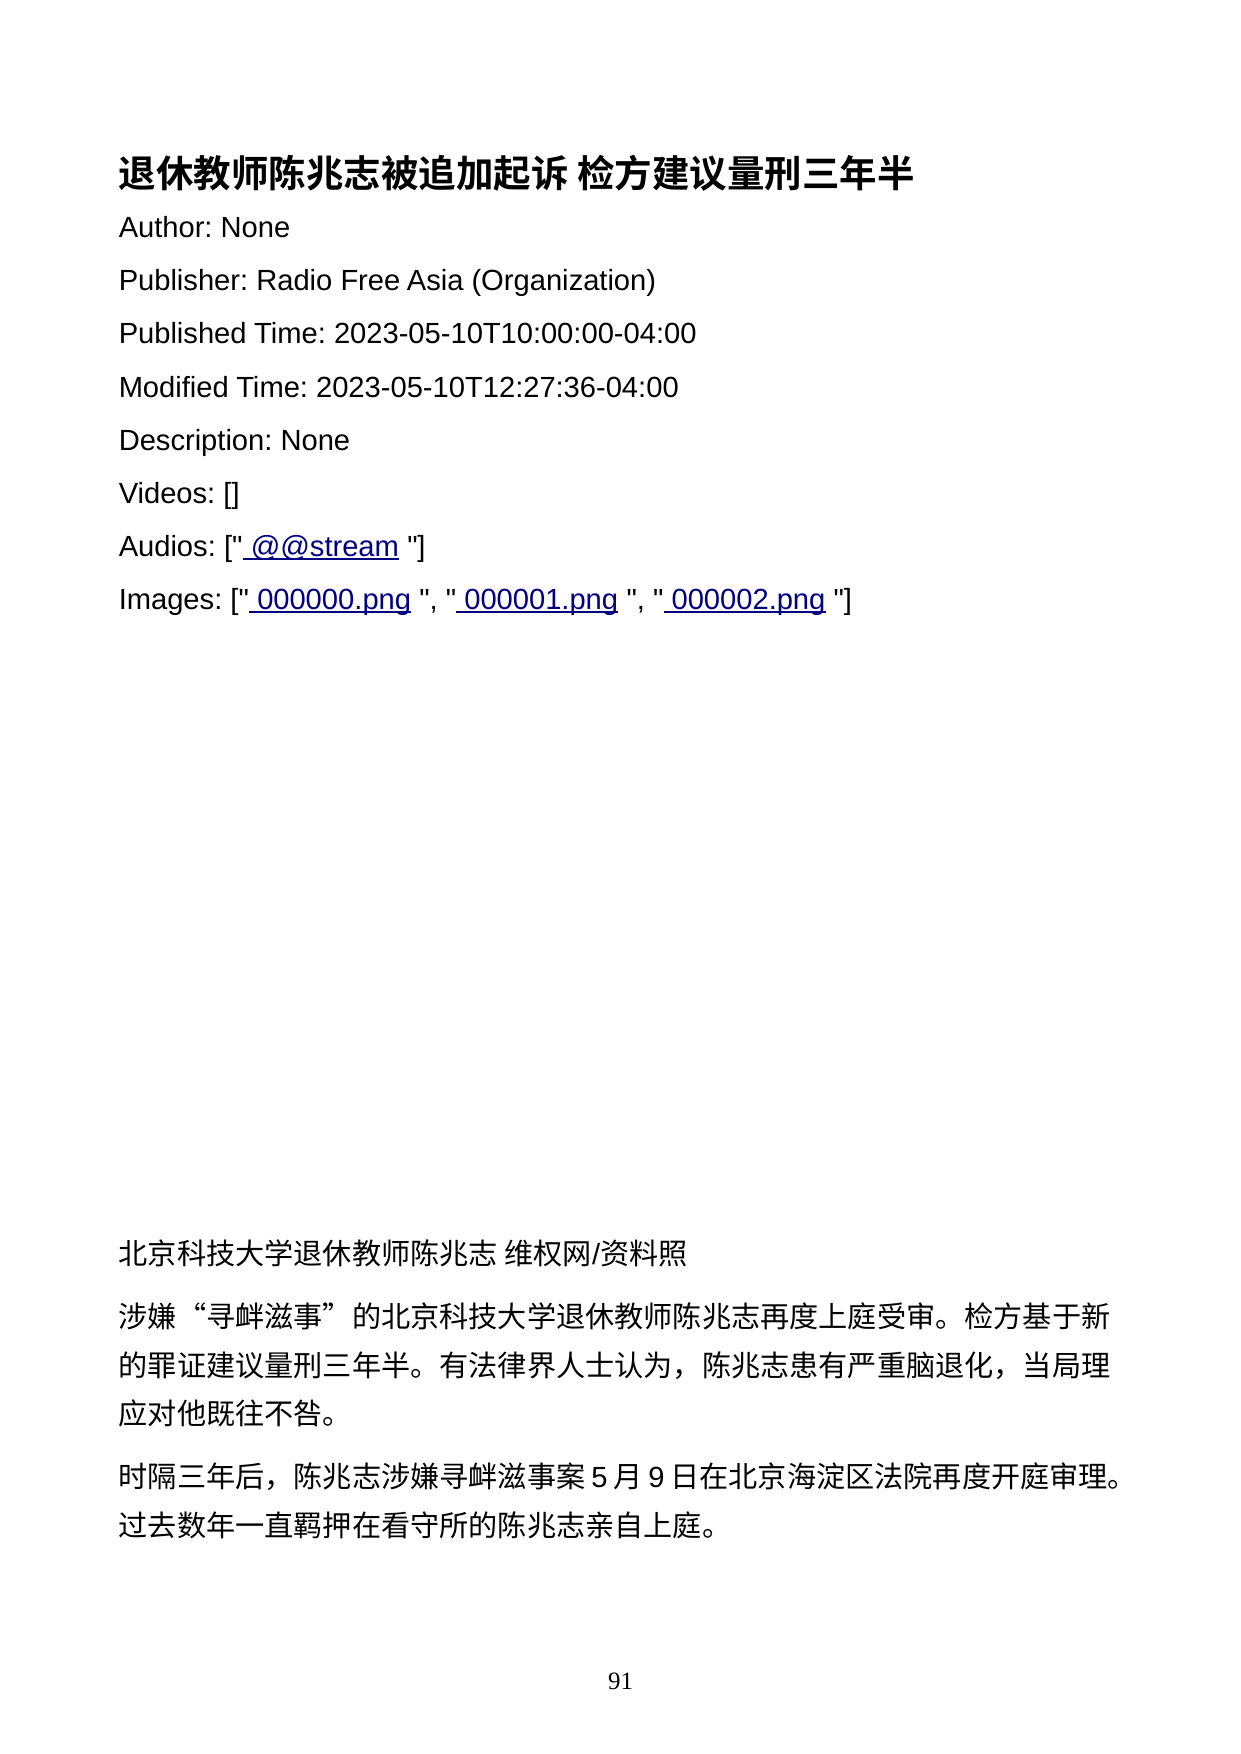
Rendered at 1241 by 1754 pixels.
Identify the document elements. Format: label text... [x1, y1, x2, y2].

text Modified Time: 2023-05-10T12:27:36-04:00 [118, 370, 1122, 403]
subtitle 退休教师陈兆志被追加起诉 检方建议量刑三年半 [118, 143, 1122, 198]
text Published Time: 2023-05-10T10:00:00-04:00 [118, 317, 1122, 350]
text Videos: [] [118, 476, 1122, 509]
text 涉嫌“寻衅滋事”的北京科技大学退休教师陈兆志再度上庭受审。检方基于新的罪证建议量刑三年半。有法律界人士认为，陈兆志患有严重脑退化，当局理应对他既往不咎。 [118, 1294, 1122, 1433]
text 时隔三年后，陈兆志涉嫌寻衅滋事案5月9日在北京海淀区法院再度开庭审理。过去数年一直羁押在看守所的陈兆志亲自上庭。 [118, 1454, 1122, 1545]
text Publisher: Radio Free Asia (Organization) [118, 263, 1122, 297]
text Images: [" 000000.png ", " 000001.png ", " 000002.png "] [118, 582, 1122, 616]
text Description: None [118, 423, 1122, 456]
text 北京科技大学退休教师陈兆志 维权网/资料照 [118, 635, 1122, 1273]
text Audios: [" @@stream "] [118, 529, 1122, 563]
text Author: None [118, 210, 1122, 244]
